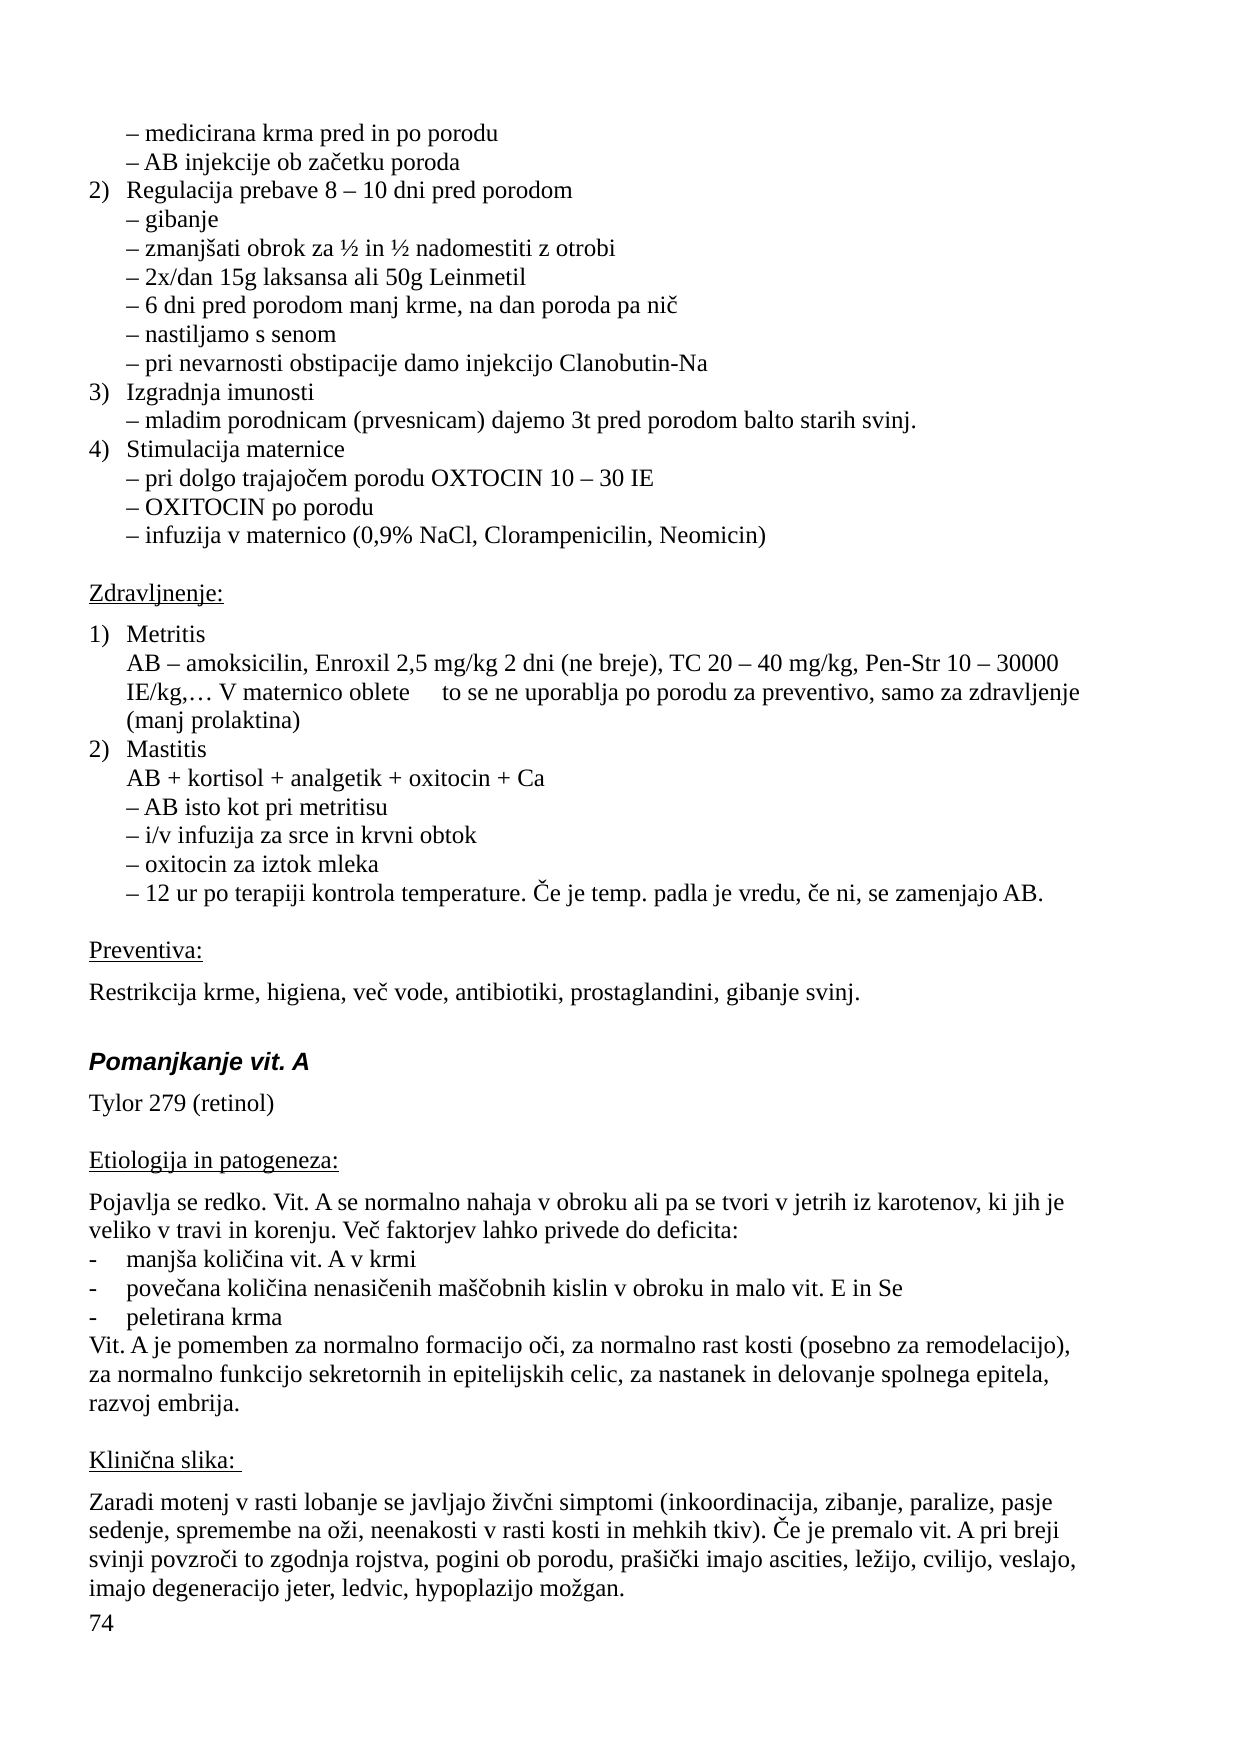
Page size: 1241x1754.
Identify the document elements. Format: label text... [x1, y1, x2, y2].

text Zaradi motenj v rasti lobanje se javljajo živčni simptomi (inkoordinacija, zibanje, paralize, pasje sedenje, spremembe na oži, neenakosti v rasti kosti in mehkih tkiv). Če je premalo vit. A pri breji svinji povzroči to zgodnja rojstva, pogini ob porodu, prašički imajo ascities, ležijo, cvilijo, veslajo, imajo degeneracijo jeter, ledvic, hypoplazijo možgan. [89, 1487, 1092, 1602]
text Pojavlja se redko. Vit. A se normalno nahaja v obroku ali pa se tvori v jetrih iz karotenov, ki jih je veliko v travi in korenju. Več faktorjev lahko privede do deficita: [89, 1187, 1092, 1244]
list Regulacija prebave 8 – 10 dni pred porodom – gibanje – zmanjšati obrok za ½ in ½ nadomestiti z otrobi – 2x/dan 15g laksansa ali 50g Leinmetil – 6 dni pred porodom manj krme, na dan poroda pa nič – nastiljamo s senom – pri nevarnosti obstipacije damo injekcijo Clanobutin-Na [89, 176, 1092, 377]
subtitle Pomanjkanje vit. A [89, 1047, 1092, 1076]
list Izgradnja imunosti – mladim porodnicam (prvesnicam) dajemo 3t pred porodom balto starih svinj. [89, 377, 1092, 434]
text Restrikcija krme, higiena, več vode, antibiotiki, prostaglandini, gibanje svinj. [89, 977, 1092, 1006]
subtitle Zdravljnenje: [89, 578, 1092, 607]
list peletirana krma [89, 1302, 1092, 1331]
subtitle Preventiva: [89, 936, 1092, 964]
list manjša količina vit. A v krmi [89, 1244, 1092, 1273]
list povečana količina nenasičenih maščobnih kislin v obroku in malo vit. E in Se [89, 1273, 1092, 1302]
text Vit. A je pomemben za normalno formacijo oči, za normalno rast kosti (posebno za remodelacijo), za normalno funkcijo sekretornih in epitelijskih celic, za nastanek in delovanje spolnega epitela, razvoj embrija. [89, 1331, 1092, 1417]
list Metritis AB – amoksicilin, Enroxil 2,5 mg/kg 2 dni (ne breje), TC 20 – 40 mg/kg, Pen-Str 10 – 30000 IE/kg,… V maternico oblete  to se ne uporablja po porodu za preventivo, samo za zdravljenje (manj prolaktina) [89, 619, 1092, 734]
list Mastitis AB + kortisol + analgetik + oxitocin + Ca – AB isto kot pri metritisu – i/v infuzija za srce in krvni obtok – oxitocin za iztok mleka – 12 ur po terapiji kontrola temperature. Če je temp. padla je vredu, če ni, se zamenjajo AB. [89, 734, 1092, 907]
subtitle Klinična slika: [89, 1446, 1092, 1474]
list – medicirana krma pred in po porodu – AB injekcije ob začetku poroda [89, 118, 1092, 176]
text Tylor 279 (retinol) [89, 1088, 1092, 1117]
list Stimulacija maternice – pri dolgo trajajočem porodu OXTOCIN 10 – 30 IE – OXITOCIN po porodu – infuzija v maternico (0,9% NaCl, Clorampenicilin, Neomicin) [89, 434, 1092, 549]
subtitle Etiologija in patogeneza: [89, 1146, 1092, 1174]
